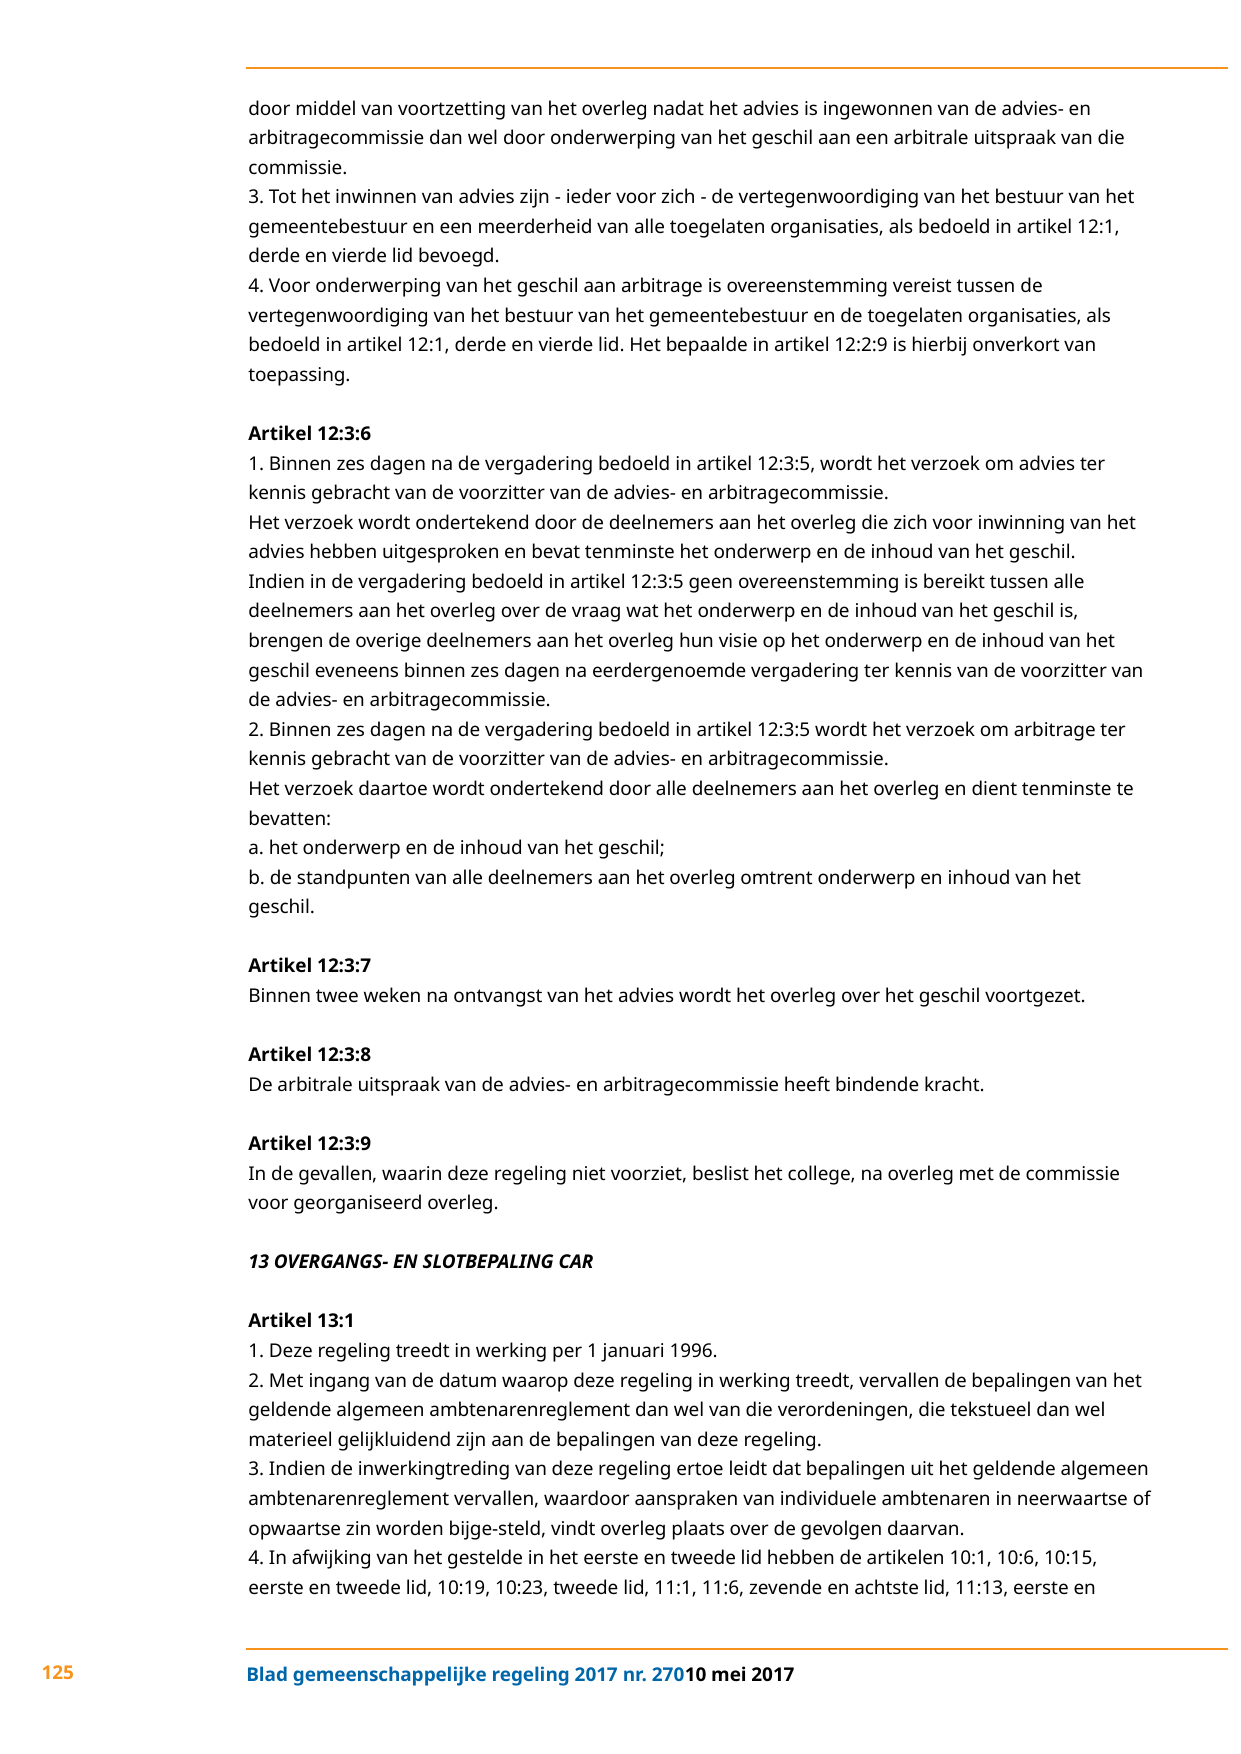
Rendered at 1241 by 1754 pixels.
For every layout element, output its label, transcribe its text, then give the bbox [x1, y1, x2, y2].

text 3. Indien de inwerkingtreding van deze regeling ertoe leidt dat bepalingen uit het geldende algemeen ambtenarenreglement vervallen, waardoor aanspraken van individuele ambtenaren in neerwaartse of opwaartse zin worden bijge-steld, vindt overleg plaats over de gevolgen daarvan. [248, 1456, 1152, 1541]
text Het verzoek daartoe wordt ondertekend door alle deelnemers aan het overleg en dient tenminste te bevatten: [248, 775, 1152, 831]
text Binnen twee weken na ontvangst van het advies wordt het overleg over het geschil voortgezet. [248, 982, 1152, 1008]
text Artikel 12:3:7 [248, 953, 1152, 978]
text In de gevallen, waarin deze regeling niet voorziet, beslist het college, na overleg met de commissie voor georganiseerd overleg. [248, 1160, 1152, 1215]
text Artikel 12:3:9 [248, 1130, 1152, 1156]
text Artikel 12:3:6 [248, 420, 1152, 446]
text 2. Binnen zes dagen na de vergadering bedoeld in artikel 12:3:5 wordt het verzoek om arbitrage ter kennis gebracht van de voorzitter van de advies- en arbitragecommissie. [248, 716, 1152, 771]
text 13 OVERGANGS- EN SLOTBEPALING CAR [248, 1248, 1152, 1274]
text 4. Voor onderwerping van het geschil aan arbitrage is overeenstemming vereist tussen de vertegenwoordiging van het bestuur van het gemeentebestuur en de toegelaten organisaties, als bedoeld in artikel 12:1, derde en vierde lid. Het bepaalde in artikel 12:2:9 is hierbij onverkort van toepassing. [248, 272, 1152, 387]
text b. de standpunten van alle deelnemers aan het overleg omtrent onderwerp en inhoud van het geschil. [248, 864, 1152, 919]
text Artikel 12:3:8 [248, 1041, 1152, 1067]
text Het verzoek wordt ondertekend door de deelnemers aan het overleg die zich voor inwinning van het advies hebben uitgesproken en bevat tenminste het onderwerp en de inhoud van het geschil. [248, 509, 1152, 564]
text a. het onderwerp en de inhoud van het geschil; [248, 834, 1152, 860]
text Artikel 13:1 [248, 1308, 1152, 1333]
text door middel van voortzetting van het overleg nadat het advies is ingewonnen van de advies- en arbitragecommissie dan wel door onderwerping van het geschil aan een arbitrale uitspraak van die commissie. [248, 95, 1152, 180]
text 3. Tot het inwinnen van advies zijn - ieder voor zich - de vertegenwoordiging van het bestuur van het gemeentebestuur en een meerderheid van alle toegelaten organisaties, als bedoeld in artikel 12:1, derde en vierde lid bevoegd. [248, 183, 1152, 268]
text Indien in de vergadering bedoeld in artikel 12:3:5 geen overeenstemming is bereikt tussen alle deelnemers aan het overleg over de vraag wat het onderwerp en de inhoud van het geschil is, brengen de overige deelnemers aan het overleg hun visie op het onderwerp en de inhoud van het geschil eveneens binnen zes dagen na eerdergenoemde vergadering ter kennis van de voorzitter van de advies- en arbitragecommissie. [248, 568, 1152, 712]
text De arbitrale uitspraak van de advies- en arbitragecommissie heeft bindende kracht. [248, 1071, 1152, 1097]
text 2. Met ingang van de datum waarop deze regeling in werking treedt, vervallen de bepalingen van het geldende algemeen ambtenarenreglement dan wel van die verordeningen, die tekstueel dan wel materieel gelijkluidend zijn aan de bepalingen van deze regeling. [248, 1367, 1152, 1452]
text 1. Binnen zes dagen na de vergadering bedoeld in artikel 12:3:5, wordt het verzoek om advies ter kennis gebracht van de voorzitter van de advies- en arbitragecommissie. [248, 450, 1152, 505]
text 1. Deze regeling treedt in werking per 1 januari 1996. [248, 1337, 1152, 1363]
picture [41, 47, 231, 172]
text 4. In afwijking van het gestelde in het eerste en tweede lid hebben de artikelen 10:1, 10:6, 10:15, eerste en tweede lid, 10:19, 10:23, tweede lid, 11:1, 11:6, zevende en achtste lid, 11:13, eerste en [248, 1544, 1152, 1600]
